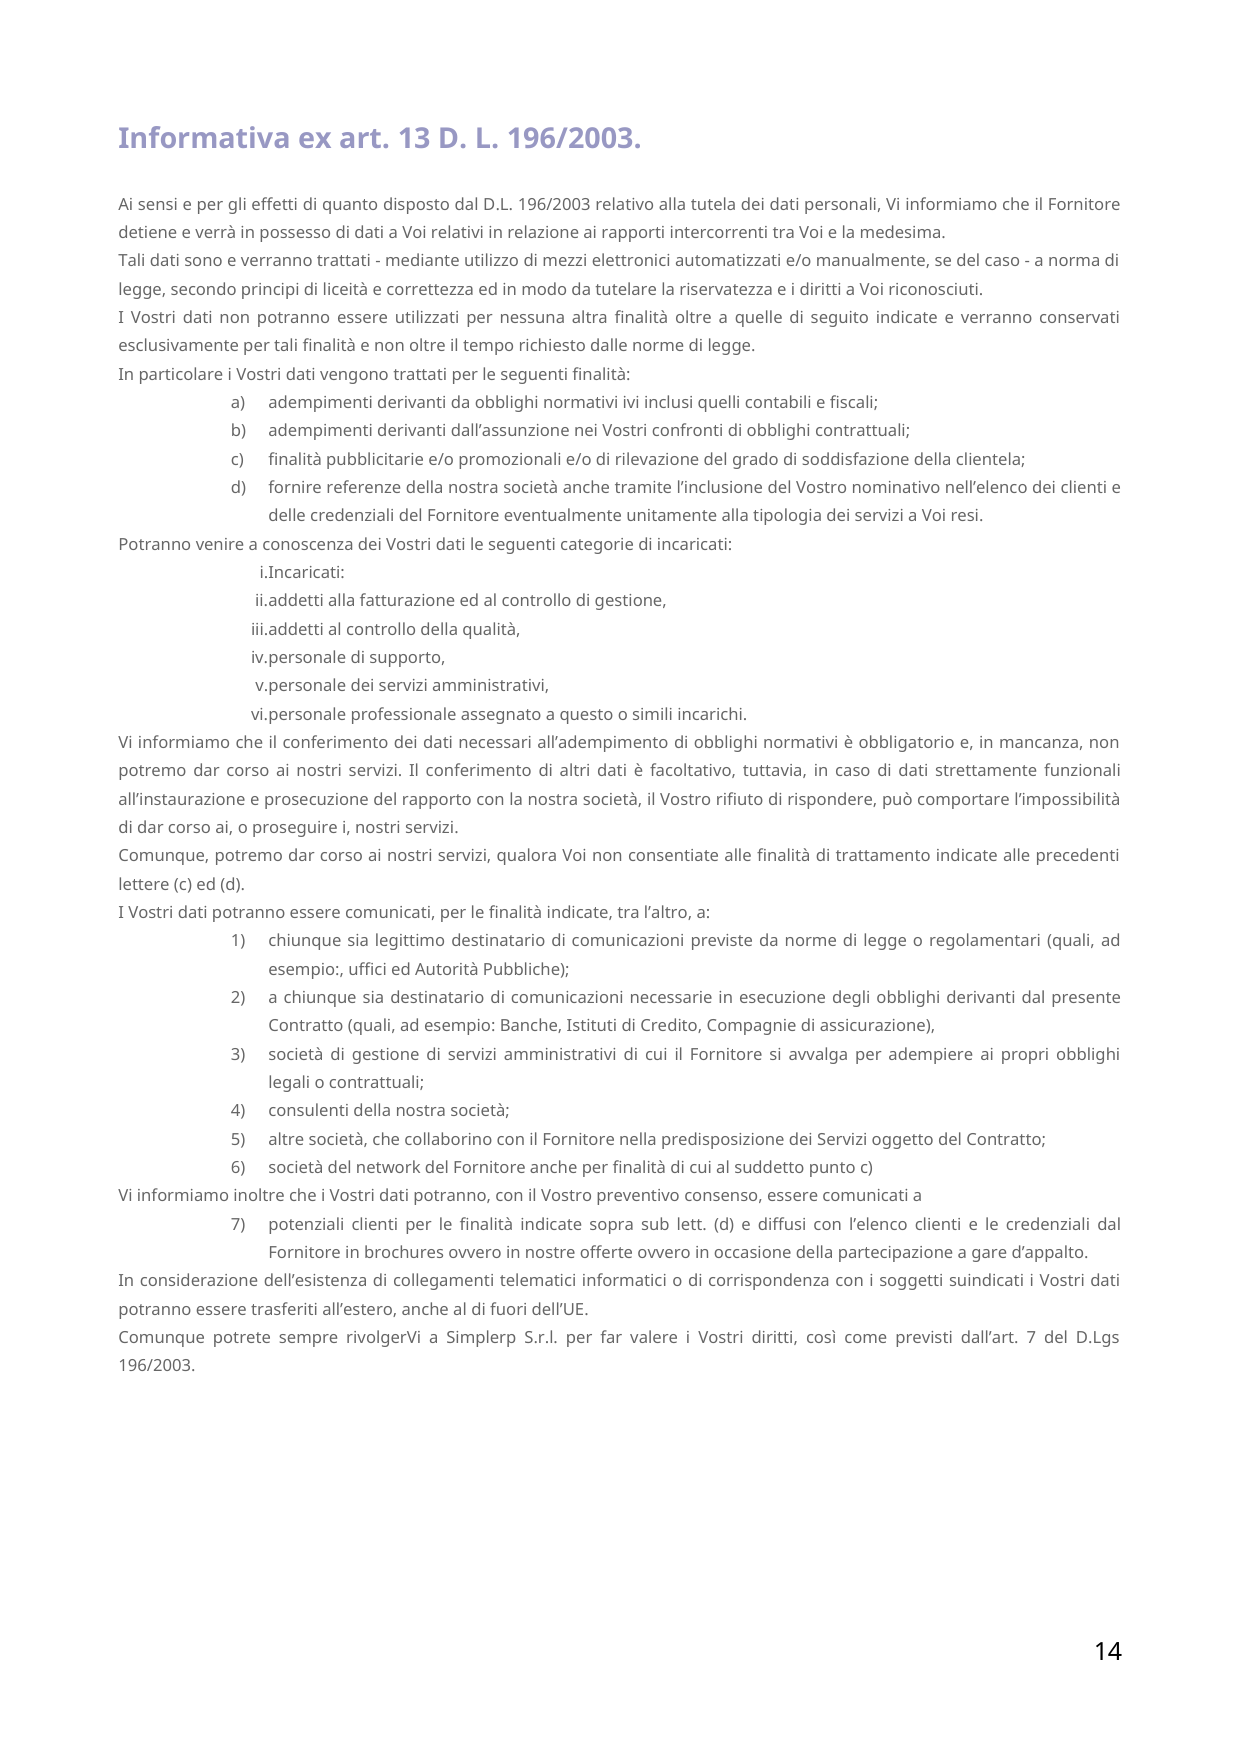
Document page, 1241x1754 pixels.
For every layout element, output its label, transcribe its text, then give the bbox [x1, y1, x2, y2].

list società del network del Fornitore anche per finalità di cui al suddetto punto c) [231, 1155, 1122, 1178]
list società di gestione di servizi amministrativi di cui il Fornitore si avvalga per adempiere ai propri obblighi legali o contrattuali; [231, 1042, 1122, 1093]
list Incaricati: [231, 560, 1122, 583]
list potenziali clienti per le finalità indicate sopra sub lett. (d) e diffusi con l’elenco clienti e le credenziali dal Fornitore in brochures ovvero in nostre offerte ovvero in occasione della partecipazione a gare d’appalto. [231, 1212, 1122, 1263]
text Tali dati sono e verranno trattati - mediante utilizzo di mezzi elettronici automatizzati e/o manualmente, se del caso - a norma di legge, secondo principi di liceità e correttezza ed in modo da tutelare la riservatezza e i diritti a Voi riconosciuti. [118, 249, 1122, 300]
list addetti al controllo della qualità, [231, 617, 1122, 640]
text Comunque potrete sempre rivolgerVi a Simplerp S.r.l. per far valere i Vostri diritti, così come previsti dall’art. 7 del D.Lgs 196/2003. [118, 1325, 1122, 1376]
text Vi informiamo inoltre che i Vostri dati potranno, con il Vostro preventivo consenso, essere comunicati a [118, 1184, 1122, 1206]
list finalità pubblicitarie e/o promozionali e/o di rilevazione del grado di soddisfazione della clientela; [231, 447, 1122, 470]
list personale dei servizi amministrativi, [231, 674, 1122, 696]
text Comunque, potremo dar corso ai nostri servizi, qualora Voi non consentiate alle finalità di trattamento indicate alle precedenti lettere (c) ed (d). [118, 844, 1122, 895]
subtitle Informativa ex art. 13 D. L. 196/2003. [118, 118, 1122, 157]
list adempimenti derivanti da obblighi normativi ivi inclusi quelli contabili e fiscali; [231, 390, 1122, 413]
list addetti alla fatturazione ed al controllo di gestione, [231, 589, 1122, 611]
text In particolare i Vostri dati vengono trattati per le seguenti finalità: [118, 362, 1122, 385]
text I Vostri dati non potranno essere utilizzati per nessuna altra finalità oltre a quelle di seguito indicate e verranno conservati esclusivamente per tali finalità e non oltre il tempo richiesto dalle norme di legge. [118, 305, 1122, 356]
list personale professionale assegnato a questo o simili incarichi. [231, 702, 1122, 725]
text I Vostri dati potranno essere comunicati, per le finalità indicate, tra l’altro, a: [118, 900, 1122, 923]
list altre società, che collaborino con il Fornitore nella predisposizione dei Servizi oggetto del Contratto; [231, 1127, 1122, 1150]
list a chiunque sia destinatario di comunicazioni necessarie in esecuzione degli obblighi derivanti dal presente Contratto (quali, ad esempio: Banche, Istituti di Credito, Compagnie di assicurazione), [231, 985, 1122, 1036]
list consulenti della nostra società; [231, 1099, 1122, 1121]
text Potranno venire a conoscenza dei Vostri dati le seguenti categorie di incaricati: [118, 532, 1122, 555]
text In considerazione dell’esistenza di collegamenti telematici informatici o di corrispondenza con i soggetti suindicati i Vostri dati potranno essere trasferiti all’estero, anche al di fuori dell’UE. [118, 1269, 1122, 1320]
text Ai sensi e per gli effetti di quanto disposto dal D.L. 196/2003 relativo alla tutela dei dati personali, Vi informiamo che il Fornitore detiene e verrà in possesso di dati a Voi relativi in relazione ai rapporti intercorrenti tra Voi e la medesima. [118, 192, 1122, 243]
list chiunque sia legittimo destinatario di comunicazioni previste da norme di legge o regolamentari (quali, ad esempio:, uffici ed Autorità Pubbliche); [231, 929, 1122, 980]
text Vi informiamo che il conferimento dei dati necessari all’adempimento di obblighi normativi è obbligatorio e, in mancanza, non potremo dar corso ai nostri servizi. Il conferimento di altri dati è facoltativo, tuttavia, in caso di dati strettamente funzionali all’instaurazione e prosecuzione del rapporto con la nostra società, il Vostro rifiuto di rispondere, può comportare l’impossibilità di dar corso ai, o proseguire i, nostri servizi. [118, 730, 1122, 838]
list personale di supporto, [231, 645, 1122, 668]
list fornire referenze della nostra società anche tramite l’inclusione del Vostro nominativo nell’elenco dei clienti e delle credenziali del Fornitore eventualmente unitamente alla tipologia dei servizi a Voi resi. [231, 475, 1122, 526]
list adempimenti derivanti dall’assunzione nei Vostri confronti di obblighi contrattuali; [231, 419, 1122, 441]
